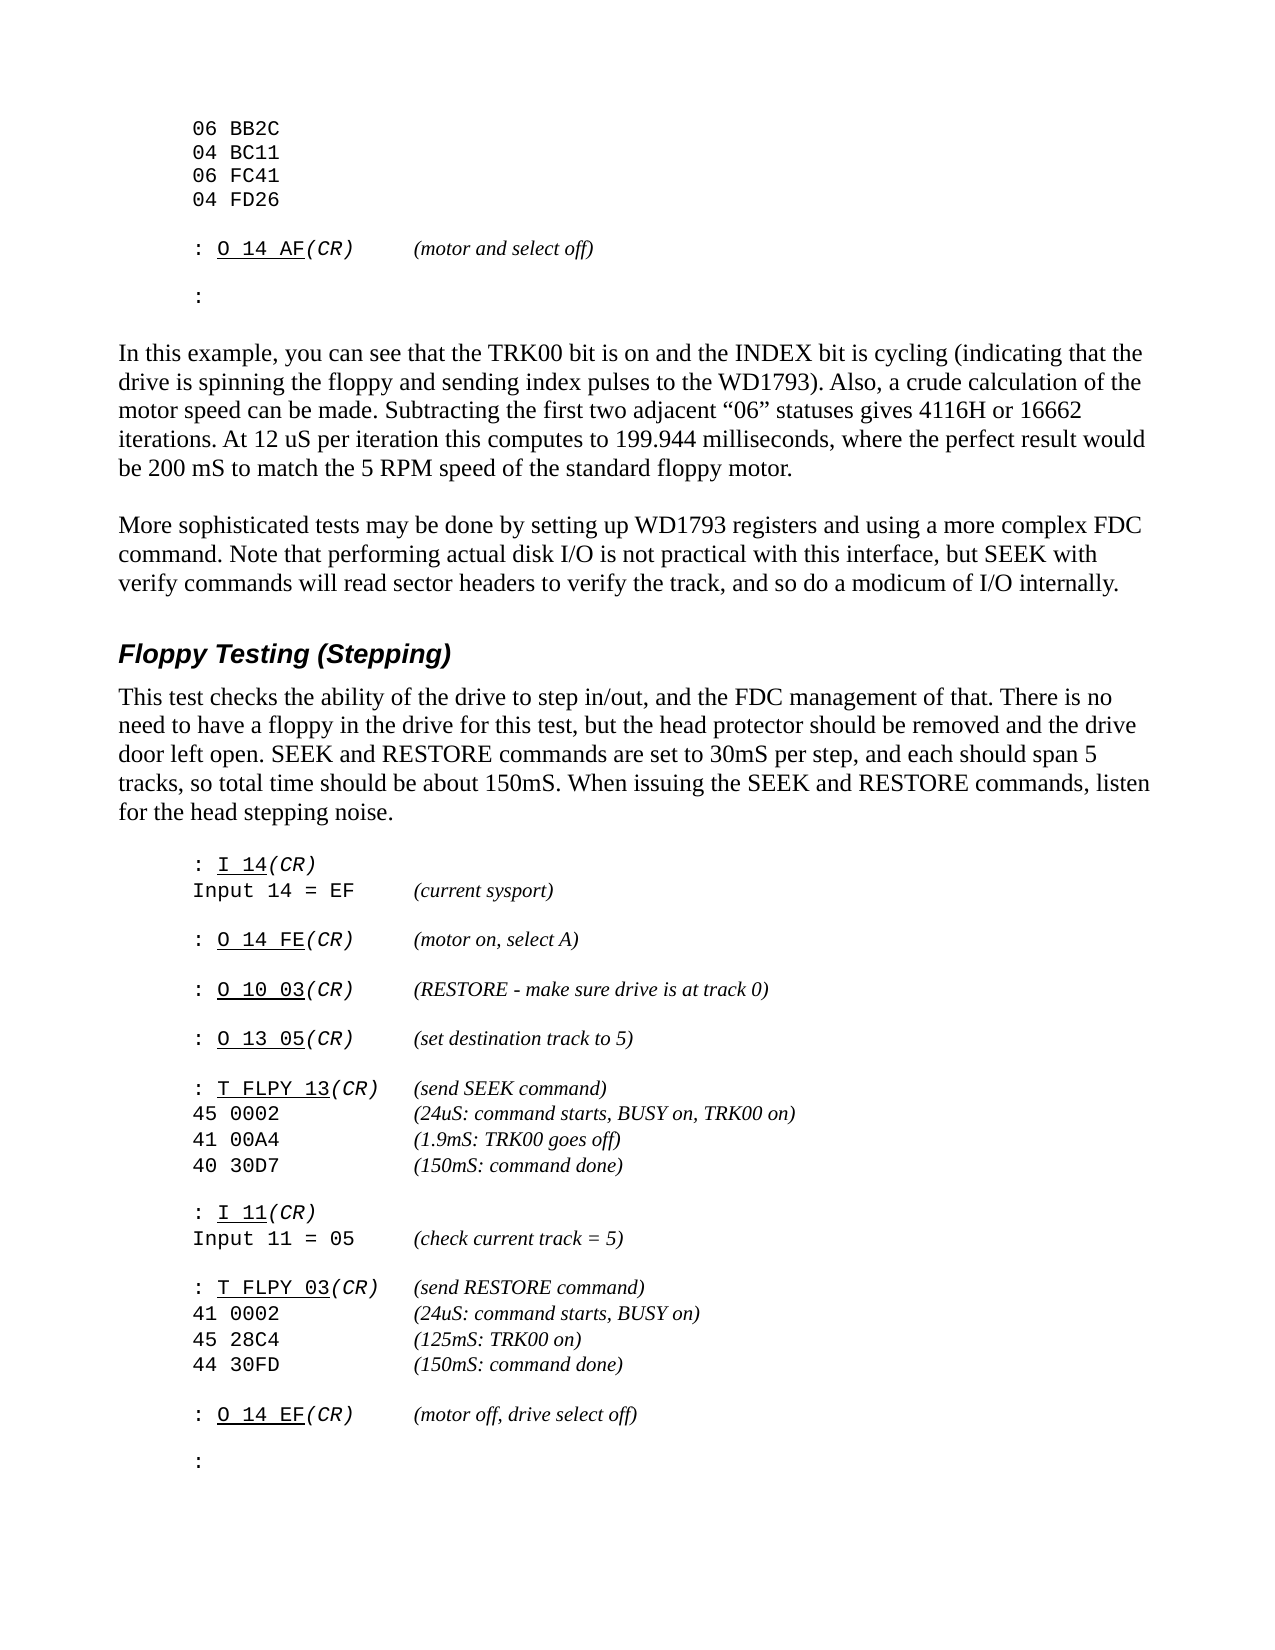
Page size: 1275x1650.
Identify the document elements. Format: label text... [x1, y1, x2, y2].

text : I 14(CR) [192, 854, 1157, 878]
text : [192, 286, 1157, 309]
subtitle Floppy Testing (Stepping) [118, 638, 1157, 669]
text 41 00A4 (1.9mS: TRK00 goes off) [192, 1127, 1157, 1153]
text 45 0002 (24uS: command starts, BUSY on, TRK00 on) [192, 1101, 1157, 1127]
text 06 FC41 [192, 165, 1157, 189]
text : O 14 FE(CR) (motor on, select A) [192, 927, 1157, 953]
text 45 28C4 (125mS: TRK00 on) [192, 1327, 1157, 1352]
text : O 14 AF(CR) (motor and select off) [192, 236, 1157, 262]
text : T FLPY 03(CR) (send RESTORE command) [192, 1275, 1157, 1301]
text Input 11 = 05 (check current track = 5) [192, 1226, 1157, 1251]
text More sophisticated tests may be done by setting up WD1793 registers and using a more complex FDC command. Note that performing actual disk I/O is not practical with this interface, but SEEK with verify commands will read sector headers to verify the track, and so do a modicum of I/O internally. [118, 511, 1157, 597]
text In this example, you can see that the TRK00 bit is on and the INDEX bit is cycling (indicating that the drive is spinning the floppy and sending index pulses to the WD1793). Also, a crude calculation of the motor speed can be made. Subtracting the first two adjacent “06” statuses gives 4116H or 16662 iterations. At 12 uS per iteration this computes to 199.944 milliseconds, where the perfect result would be 200 mS to match the 5 RPM speed of the standard floppy motor. [118, 338, 1157, 482]
text : T FLPY 13(CR) (send SEEK command) [192, 1076, 1157, 1101]
text 40 30D7 (150mS: command done) [192, 1153, 1157, 1178]
text Input 14 = EF (current sysport) [192, 878, 1157, 904]
text 44 30FD (150mS: command done) [192, 1352, 1157, 1378]
text : [192, 1451, 1157, 1475]
text 06 BB2C [192, 118, 1157, 142]
text : I 11(CR) [192, 1202, 1157, 1226]
text : O 14 EF(CR) (motor off, drive select off) [192, 1402, 1157, 1427]
text 04 BC11 [192, 142, 1157, 165]
text 41 0002 (24uS: command starts, BUSY on) [192, 1301, 1157, 1327]
text : O 13 05(CR) (set destination track to 5) [192, 1026, 1157, 1052]
text This test checks the ability of the drive to step in/out, and the FDC management of that. There is no need to have a floppy in the drive for this test, but the head protector should be removed and the drive door left open. SEEK and RESTORE commands are set to 30mS per step, and each should span 5 tracks, so total time should be about 150mS. When issuing the SEEK and RESTORE commands, listen for the head stepping noise. [118, 682, 1157, 826]
text : O 10 03(CR) (RESTORE - make sure drive is at track 0) [192, 977, 1157, 1002]
text 04 FD26 [192, 189, 1157, 213]
